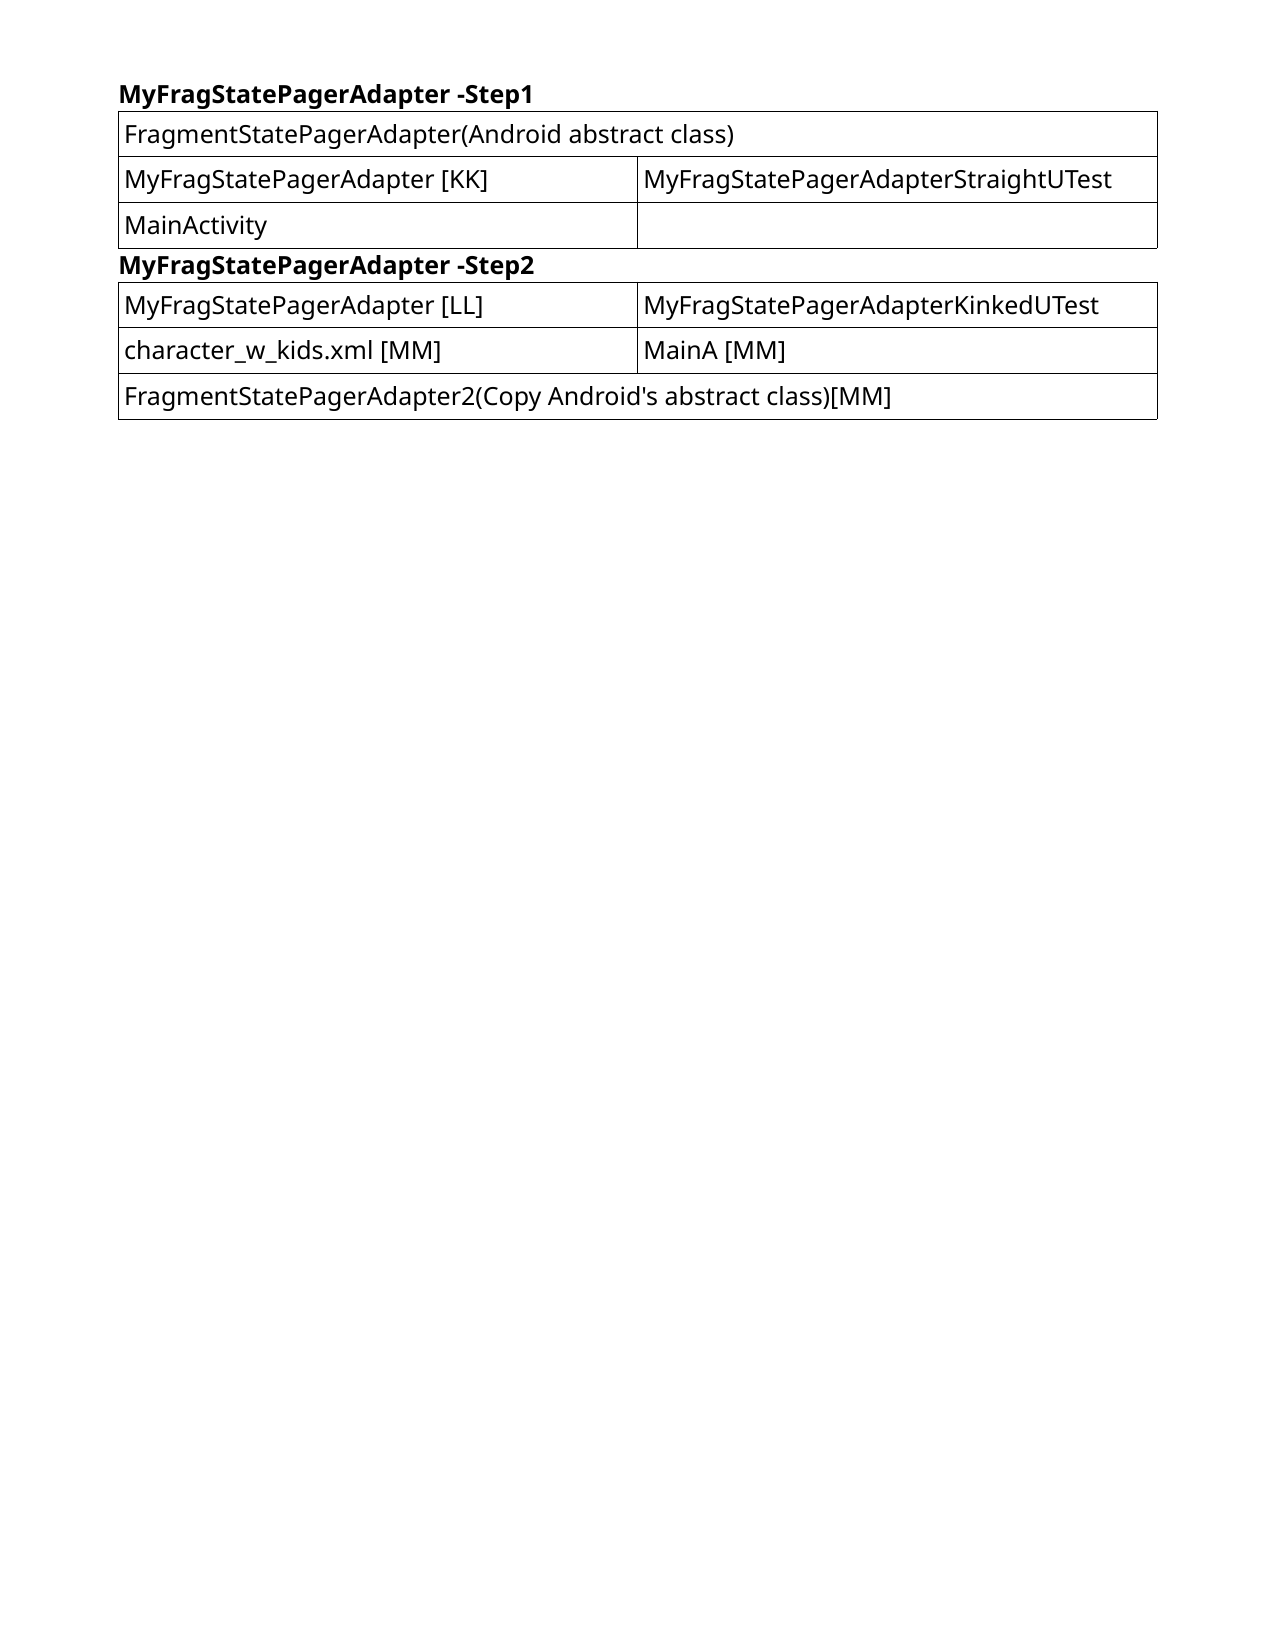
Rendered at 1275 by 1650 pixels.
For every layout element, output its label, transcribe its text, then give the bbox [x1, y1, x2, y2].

table_header FragmentStatePagerAdapter(Android abstract class) [119, 112, 1157, 156]
table_cell MainA [MM] [638, 328, 1157, 373]
table_cell [638, 203, 1157, 247]
table_header MyFragStatePagerAdapterKinkedUTest [638, 283, 1157, 327]
table_cell FragmentStatePagerAdapter2(Copy Android's abstract class)[MM] [119, 374, 1157, 418]
text MyFragStatePagerAdapter -Step2 [118, 249, 1157, 282]
table_cell MyFragStatePagerAdapterStraightUTest [638, 157, 1157, 202]
table_cell character_w_kids.xml [MM] [119, 328, 637, 373]
table_cell MyFragStatePagerAdapter [KK] [119, 157, 637, 202]
table_cell MainActivity [119, 203, 637, 247]
table_header MyFragStatePagerAdapter [LL] [119, 283, 637, 327]
text MyFragStatePagerAdapter -Step1 [118, 76, 1157, 111]
